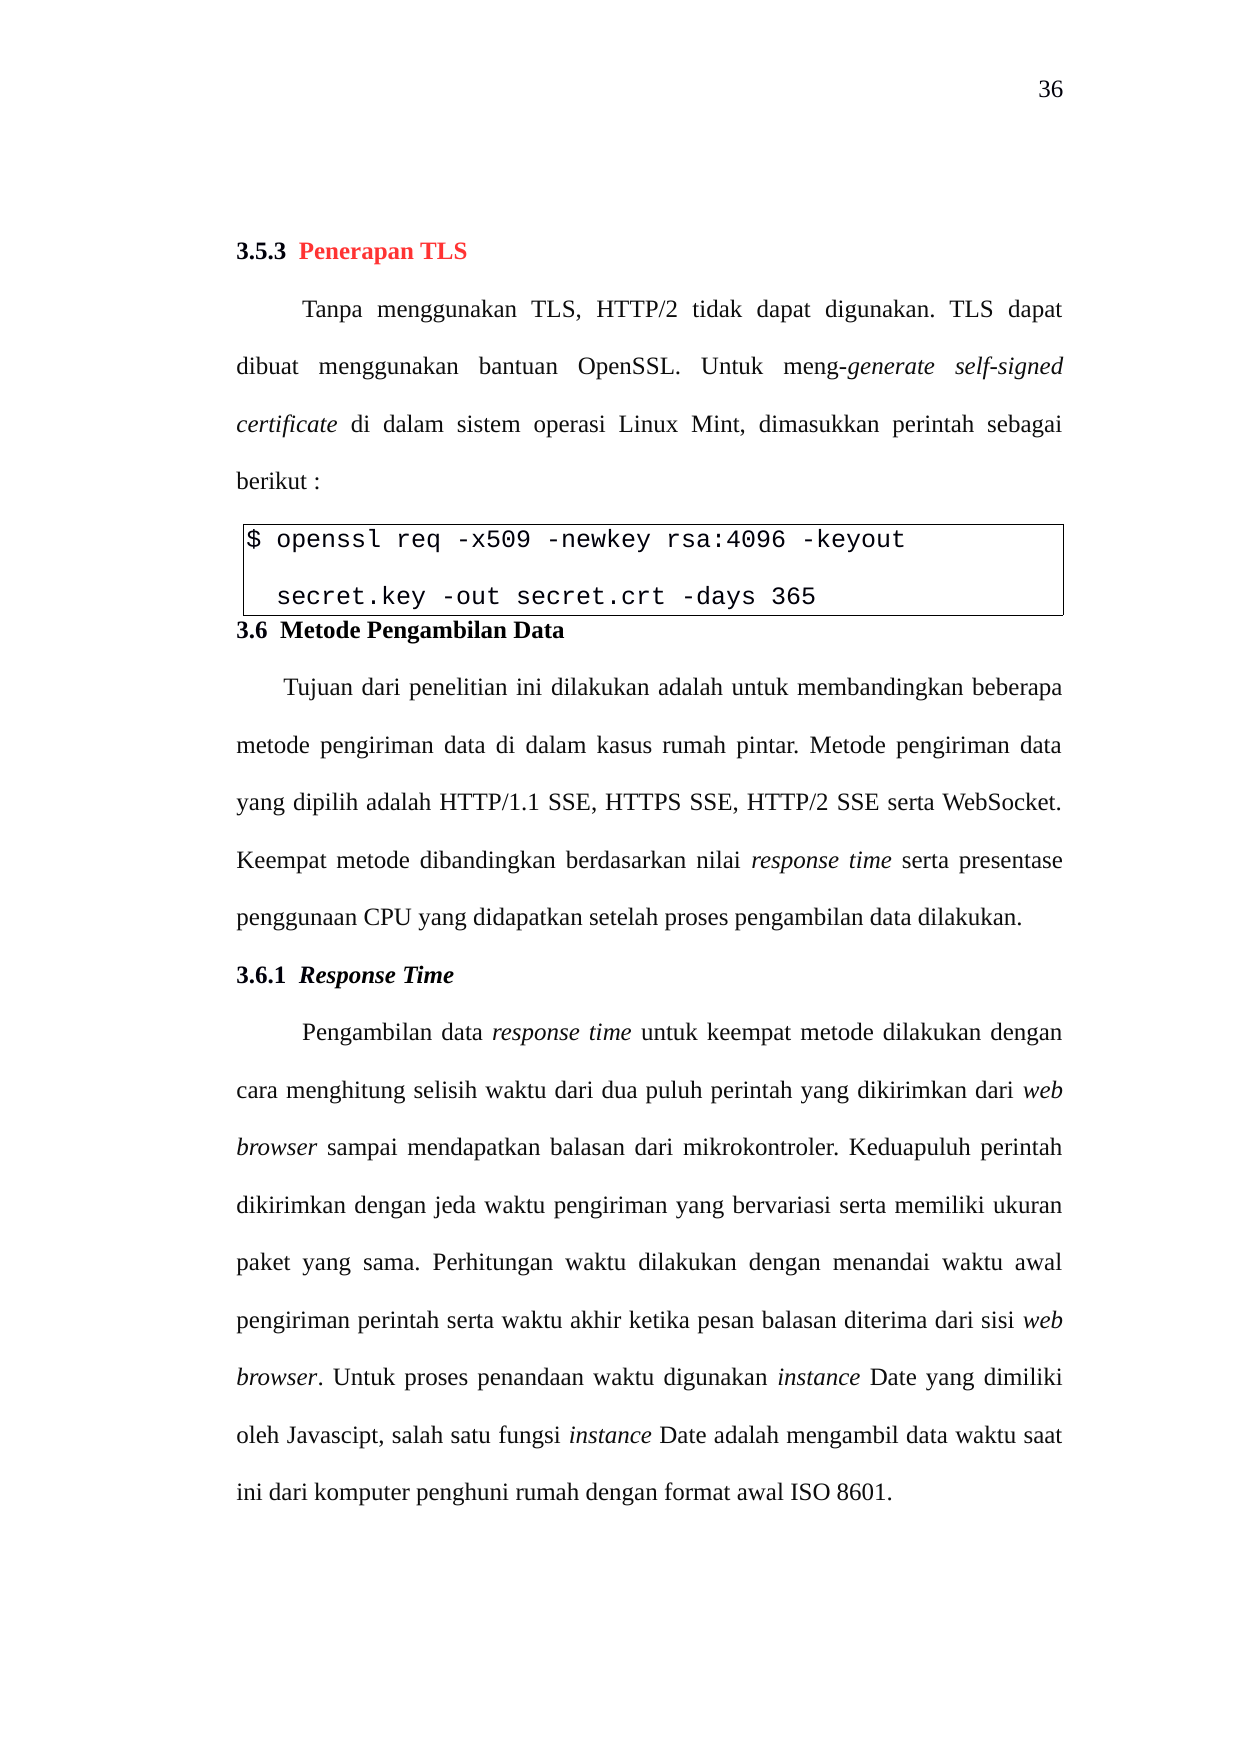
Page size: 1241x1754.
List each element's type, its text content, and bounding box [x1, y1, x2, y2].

subtitle 3.6 Metode Pengambilan Data [236, 615, 1063, 644]
text Tujuan dari penelitian ini dilakukan adalah untuk membandingkan beberapa metode pengiriman data di dalam kasus rumah pintar. Metode pengiriman data yang dipilih adalah HTTP/1.1 SSE, HTTPS SSE, HTTP/2 SSE serta WebSocket. Keempat metode dibandingkan berdasarkan nilai response time serta presentase penggunaan CPU yang didapatkan setelah proses pengambilan data dilakukan. [236, 672, 1063, 931]
subtitle 3.6.1 Response Time [236, 960, 1063, 989]
table_header $ openssl req -x509 -newkey rsa:4096 -keyout secret.key -out secret.crt -days 365 [244, 525, 1063, 615]
text Pengambilan data response time untuk keempat metode dilakukan dengan cara menghitung selisih waktu dari dua puluh perintah yang dikirimkan dari web browser sampai mendapatkan balasan dari mikrokontroler. Keduapuluh perintah dikirimkan dengan jeda waktu pengiriman yang bervariasi serta memiliki ukuran paket yang sama. Perhitungan waktu dilakukan dengan menandai waktu awal pengiriman perintah serta waktu akhir ketika pesan balasan diterima dari sisi web browser. Untuk proses penandaan waktu digunakan instance Date yang dimiliki oleh Javascipt, salah satu fungsi instance Date adalah mengambil data waktu saat ini dari komputer penghuni rumah dengan format awal ISO 8601. [236, 1017, 1063, 1506]
subtitle 3.5.3 Penerapan TLS [236, 236, 1063, 265]
text Tanpa menggunakan TLS, HTTP/2 tidak dapat digunakan. TLS dapat dibuat menggunakan bantuan OpenSSL. Untuk meng-generate self-signed certificate di dalam sistem operasi Linux Mint, dimasukkan perintah sebagai berikut : [236, 294, 1063, 495]
